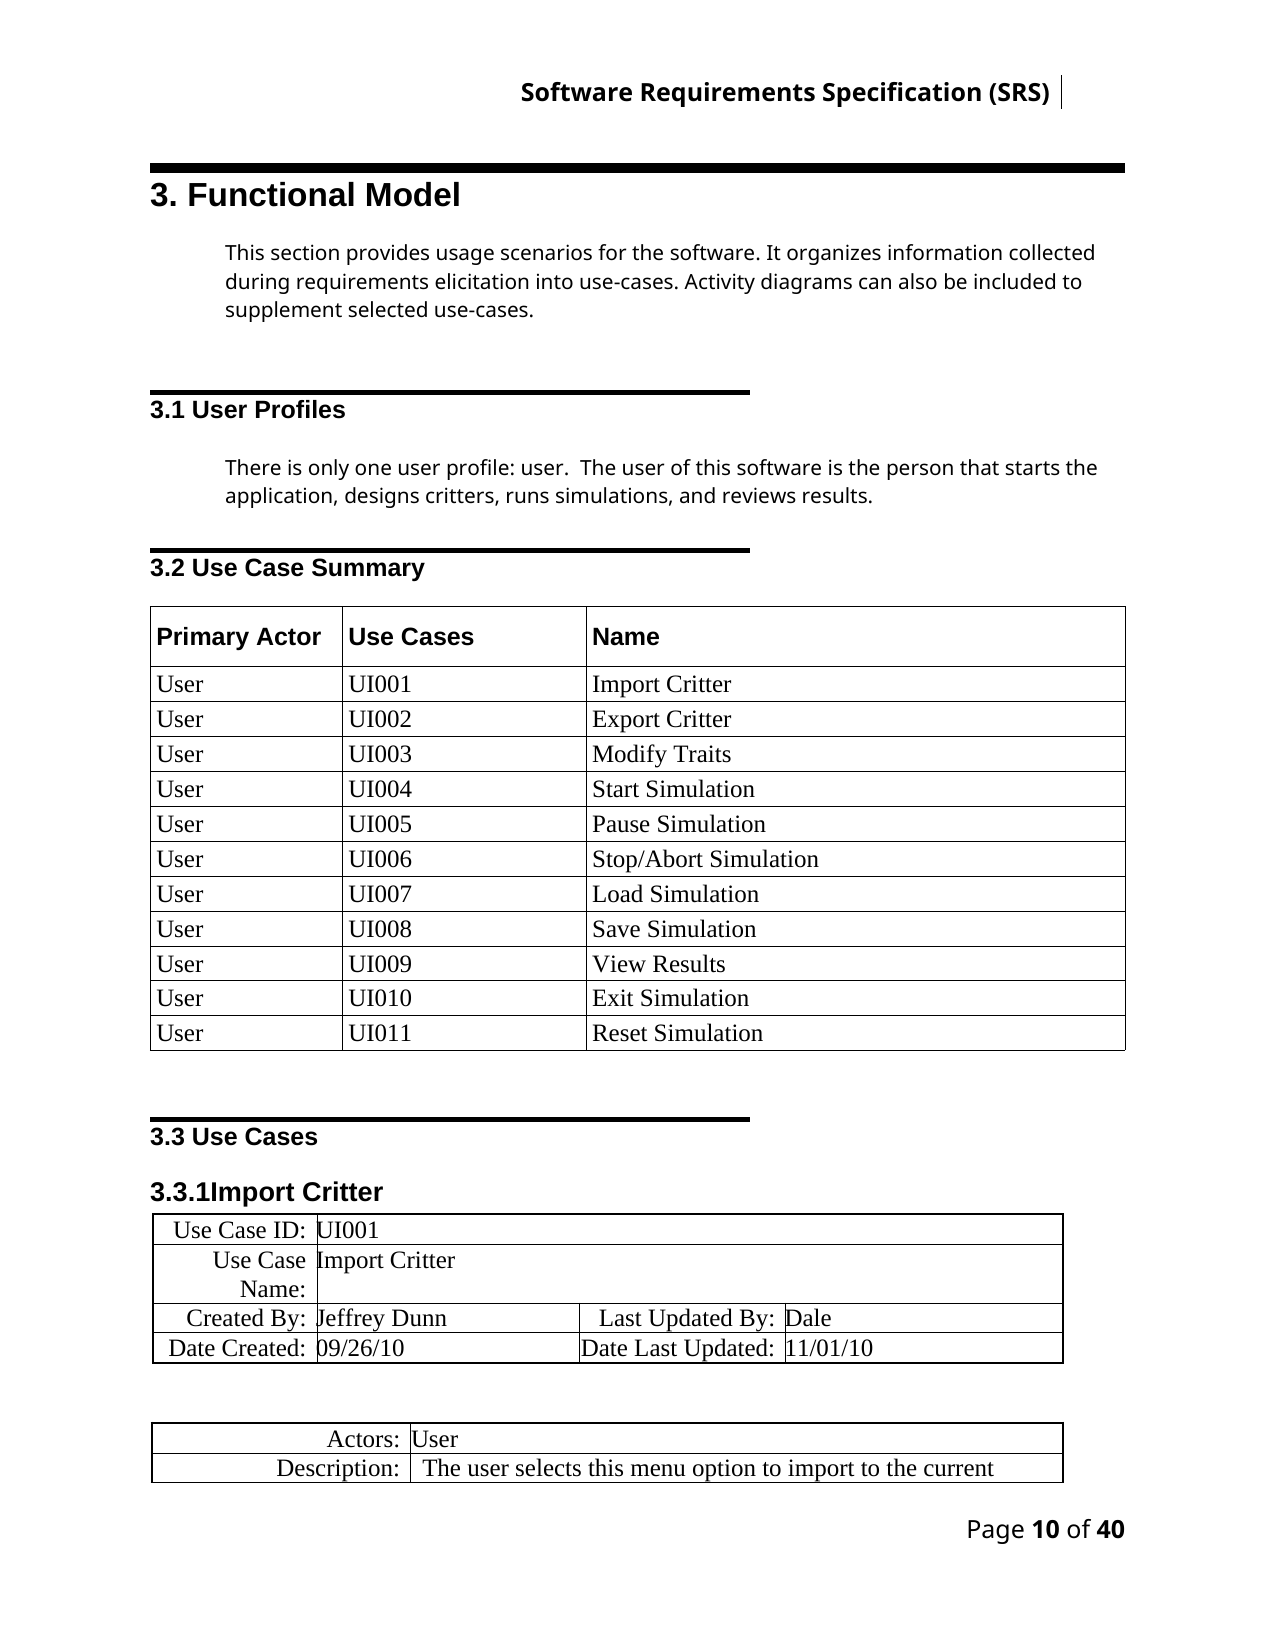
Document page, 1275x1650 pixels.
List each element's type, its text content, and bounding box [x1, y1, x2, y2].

subtitle User Profiles [150, 395, 750, 424]
table_cell View Results [587, 947, 1125, 980]
table_cell Date Last Updated: [580, 1333, 785, 1362]
table_cell Pause Simulation [587, 807, 1125, 841]
table_header User [411, 1424, 1062, 1452]
table_cell Created By: [154, 1304, 317, 1332]
table_cell UI004 [343, 772, 586, 806]
table_cell Dale [786, 1304, 1062, 1332]
table_cell UI009 [343, 947, 586, 980]
table_header Use Case ID: [154, 1215, 317, 1244]
table_cell UI010 [343, 981, 586, 1015]
table_cell UI007 [343, 877, 586, 911]
table_cell User [151, 772, 342, 806]
table_cell Last Updated By: [580, 1304, 785, 1332]
table_cell User [151, 667, 342, 701]
table_cell User [151, 912, 342, 946]
table_cell User [151, 981, 342, 1015]
table_cell Jeffrey Dunn [318, 1304, 579, 1332]
table_cell 09/26/10 [318, 1333, 579, 1362]
subtitle Functional Model [150, 173, 1125, 213]
table_cell The user selects this menu option to import to the current [411, 1454, 1062, 1482]
table_cell User [151, 702, 342, 736]
table_cell User [151, 842, 342, 876]
text There is only one user profile: user. The user of this software is the person that starts the application, designs critters, runs simulations, and reviews results. [225, 453, 1125, 510]
table_cell User [151, 877, 342, 911]
table_cell Exit Simulation [587, 981, 1125, 1015]
table_cell Start Simulation [587, 772, 1125, 806]
text This section provides usage scenarios for the software. It organizes information collected during requirements elicitation into use-cases. Activity diagrams can also be included to supplement selected use-cases. [225, 238, 1125, 324]
table_cell Reset Simulation [587, 1016, 1125, 1050]
table_cell UI002 [343, 702, 586, 736]
table_cell User [151, 1016, 342, 1050]
table_header Name [587, 607, 1125, 666]
table_cell UI008 [343, 912, 586, 946]
table_cell Import Critter [318, 1245, 1062, 1302]
table_cell UI001 [343, 667, 586, 701]
table_header Primary Actor [151, 607, 342, 666]
table_cell Use Case Name: [154, 1245, 317, 1302]
table_cell Save Simulation [587, 912, 1125, 946]
table_cell UI005 [343, 807, 586, 841]
table_cell User [151, 947, 342, 980]
table_cell UI003 [343, 737, 586, 771]
table_cell Description: [153, 1454, 410, 1482]
table_cell Modify Traits [587, 737, 1125, 771]
table_header Actors: [153, 1424, 410, 1452]
subtitle Import Critter [150, 1176, 1125, 1207]
table_cell Stop/Abort Simulation [587, 842, 1125, 876]
table_cell Date Created: [154, 1333, 317, 1362]
table_cell User [151, 737, 342, 771]
table_cell Export Critter [587, 702, 1125, 736]
table_cell 11/01/10 [786, 1333, 1062, 1362]
table_cell Import Critter [587, 667, 1125, 701]
table_cell UI006 [343, 842, 586, 876]
table_header UI001 [318, 1215, 1062, 1244]
table_cell Load Simulation [587, 877, 1125, 911]
subtitle Use Cases [150, 1122, 750, 1151]
table_header Use Cases [343, 607, 586, 666]
table_cell User [151, 807, 342, 841]
table_cell UI011 [343, 1016, 586, 1050]
subtitle Use Case Summary [150, 553, 750, 581]
